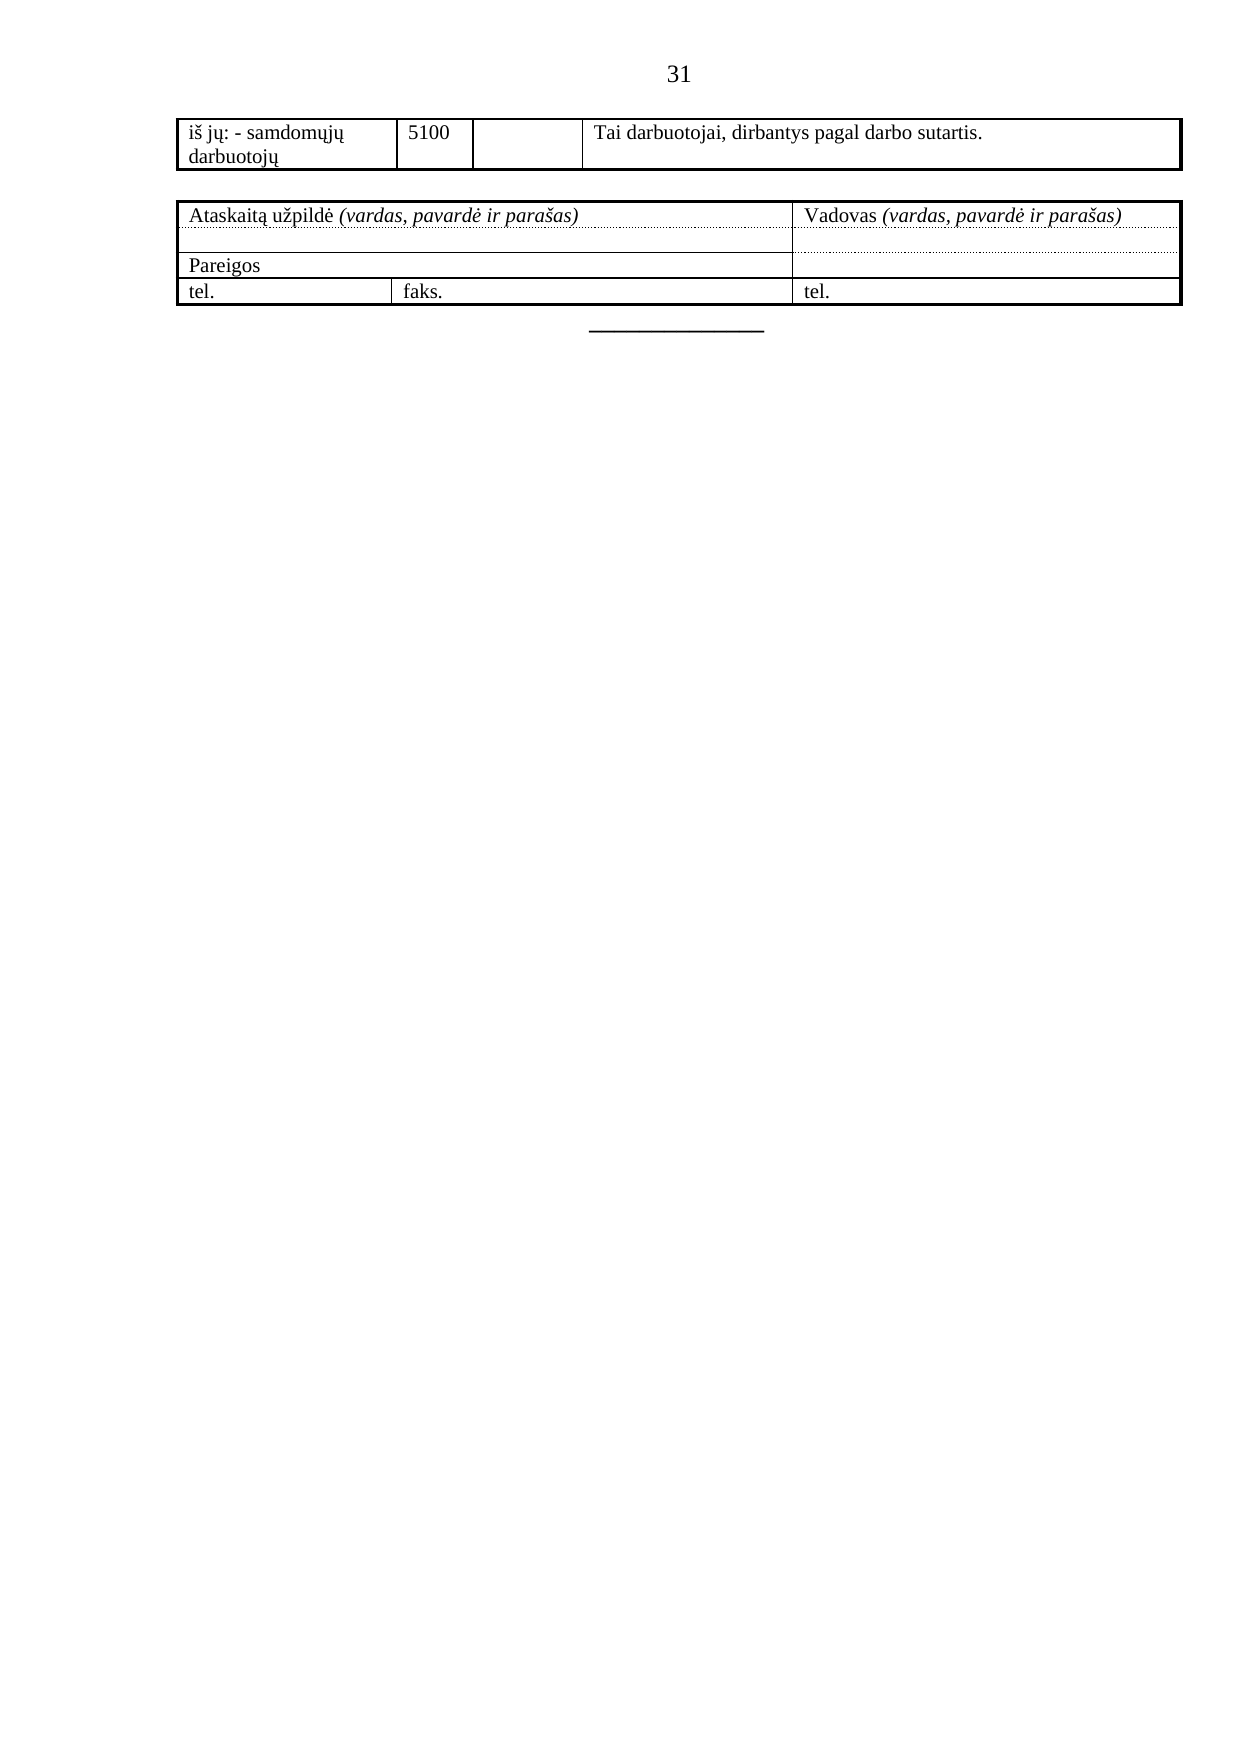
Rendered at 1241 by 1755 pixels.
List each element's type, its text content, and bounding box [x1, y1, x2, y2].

text ______________ [177, 306, 1181, 334]
table_header Vadovas (vardas, pavardė ir parašas) [793, 203, 1179, 227]
table_cell faks. [392, 279, 792, 303]
table_cell [793, 227, 1179, 252]
table_cell iš jų: - samdomųjų darbuotojų [179, 120, 396, 168]
table_cell [179, 227, 792, 252]
table_cell [793, 252, 1179, 277]
table_cell Pareigos [179, 253, 792, 277]
table_cell [474, 120, 582, 168]
table_cell Tai darbuotojai, dirbantys pagal darbo sutartis. [583, 120, 1179, 168]
table_cell tel. [793, 279, 1179, 303]
table_header Ataskaitą užpildė (vardas, pavardė ir parašas) [179, 203, 792, 227]
table_cell 5100 [398, 120, 472, 168]
table_cell tel. [179, 279, 391, 303]
